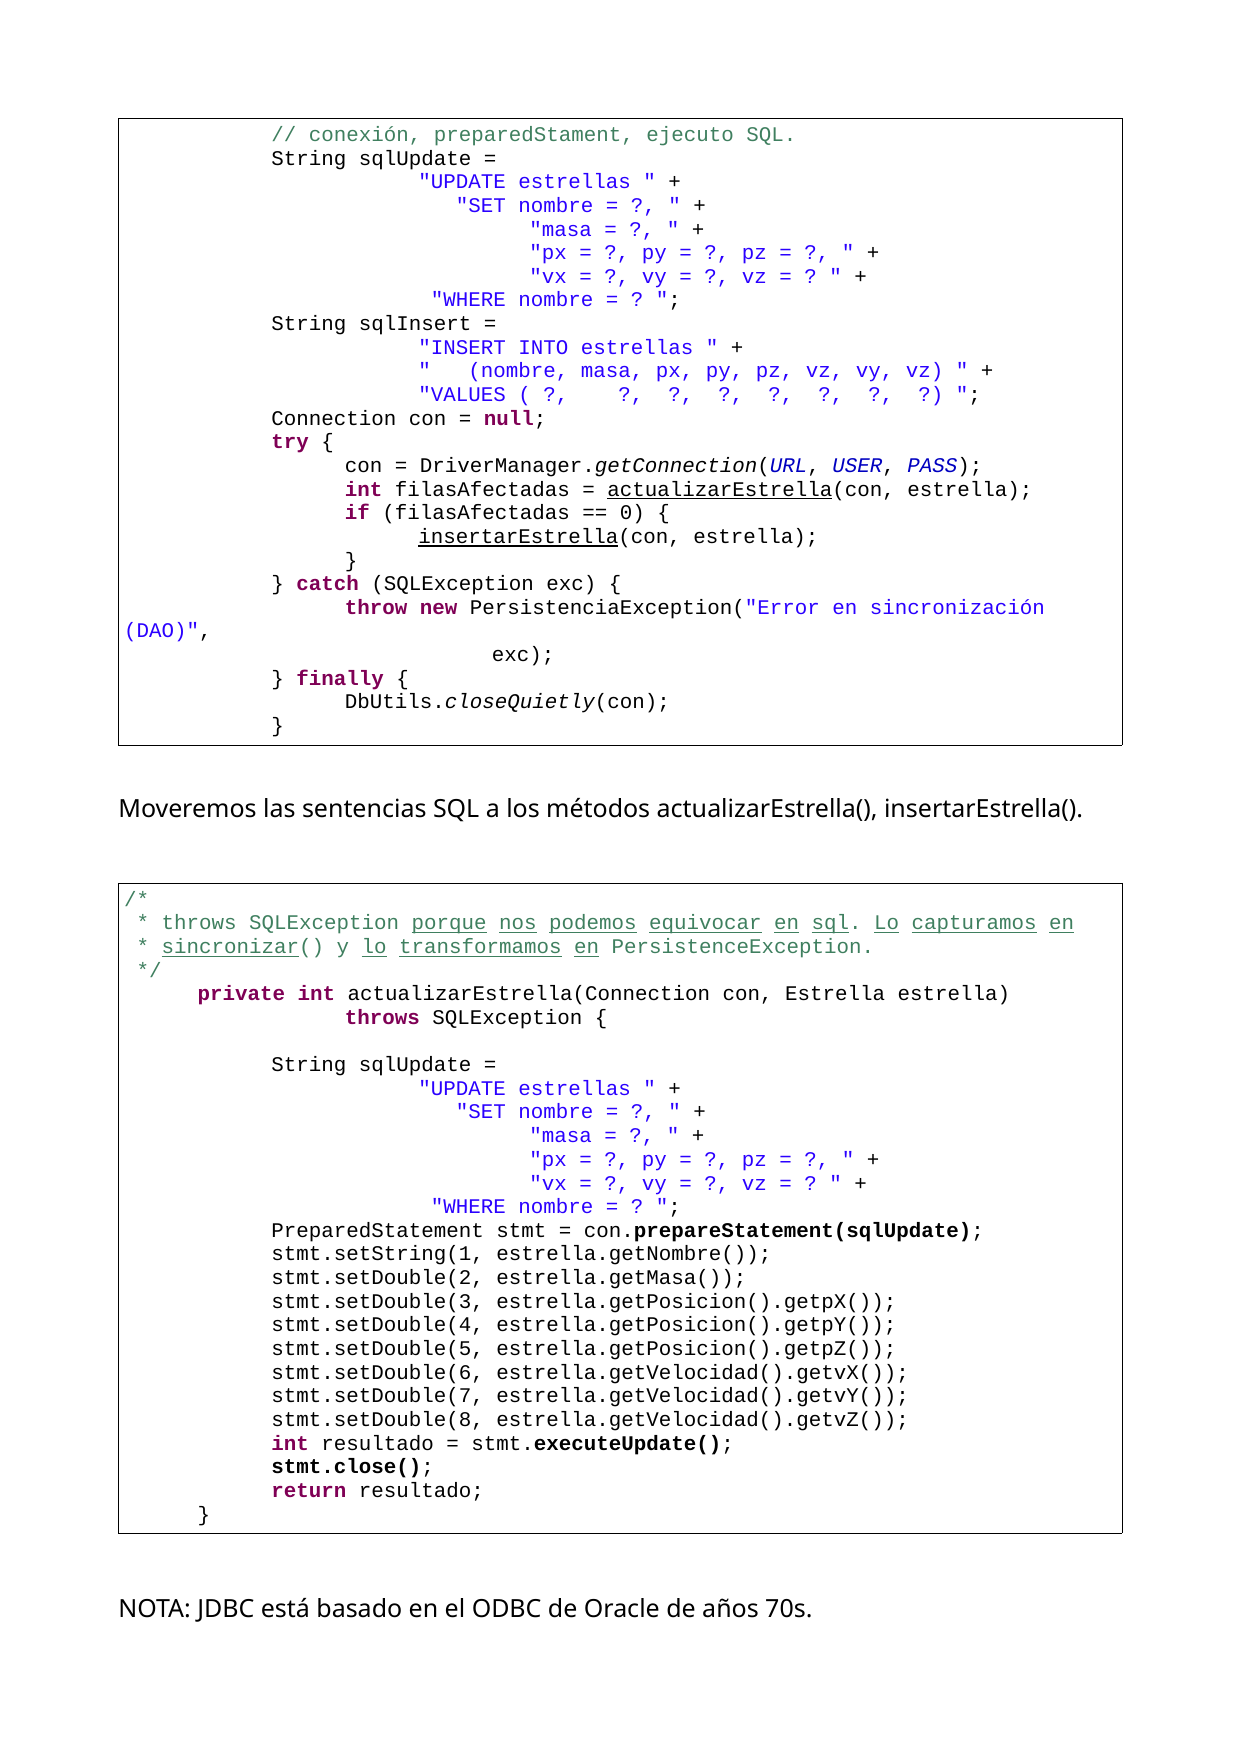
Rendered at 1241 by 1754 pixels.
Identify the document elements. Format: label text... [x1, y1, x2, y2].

table_header /* * throws SQLException porque nos podemos equivocar en sql. Lo capturamos en * sincronizar() y lo transformamos en PersistenceException. */ private int actualizarEstrella(Connection con, Estrella estrella) throws SQLException { String sqlUpdate = "UPDATE estrellas " + "SET nombre = ?, " + "masa = ?, " + "px = ?, py = ?, pz = ?, " + "vx = ?, vy = ?, vz = ? " + "WHERE nombre = ? "; PreparedStatement stmt = con.prepareStatement(sqlUpdate); stmt.setString(1, estrella.getNombre()); stmt.setDouble(2, estrella.getMasa()); stmt.setDouble(3, estrella.getPosicion().getpX()); stmt.setDouble(4, estrella.getPosicion().getpY()); stmt.setDouble(5, estrella.getPosicion().getpZ()); stmt.setDouble(6, estrella.getVelocidad().getvX()); stmt.setDouble(7, estrella.getVelocidad().getvY()); stmt.setDouble(8, estrella.getVelocidad().getvZ()); int resultado = stmt.executeUpdate(); stmt.close(); return resultado; } [119, 884, 1122, 1533]
text NOTA: JDBC está basado en el ODBC de Oracle de años 70s. [118, 1591, 1122, 1625]
text Moveremos las sentencias SQL a los métodos actualizarEstrella(), insertarEstrella(). [118, 791, 1122, 825]
table_header // conexión, preparedStament, ejecuto SQL. String sqlUpdate = "UPDATE estrellas " + "SET nombre = ?, " + "masa = ?, " + "px = ?, py = ?, pz = ?, " + "vx = ?, vy = ?, vz = ? " + "WHERE nombre = ? "; String sqlInsert = "INSERT INTO estrellas " + " (nombre, masa, px, py, pz, vz, vy, vz) " + "VALUES ( ?, ?, ?, ?, ?, ?, ?, ?) "; Connection con = null; try { con = DriverManager.getConnection(URL, USER, PASS); int filasAfectadas = actualizarEstrella(con, estrella); if (filasAfectadas == 0) { insertarEstrella(con, estrella); } } catch (SQLException exc) { throw new PersistenciaException("Error en sincronización (DAO)", exc); } finally { DbUtils.closeQuietly(con); } [119, 119, 1122, 744]
